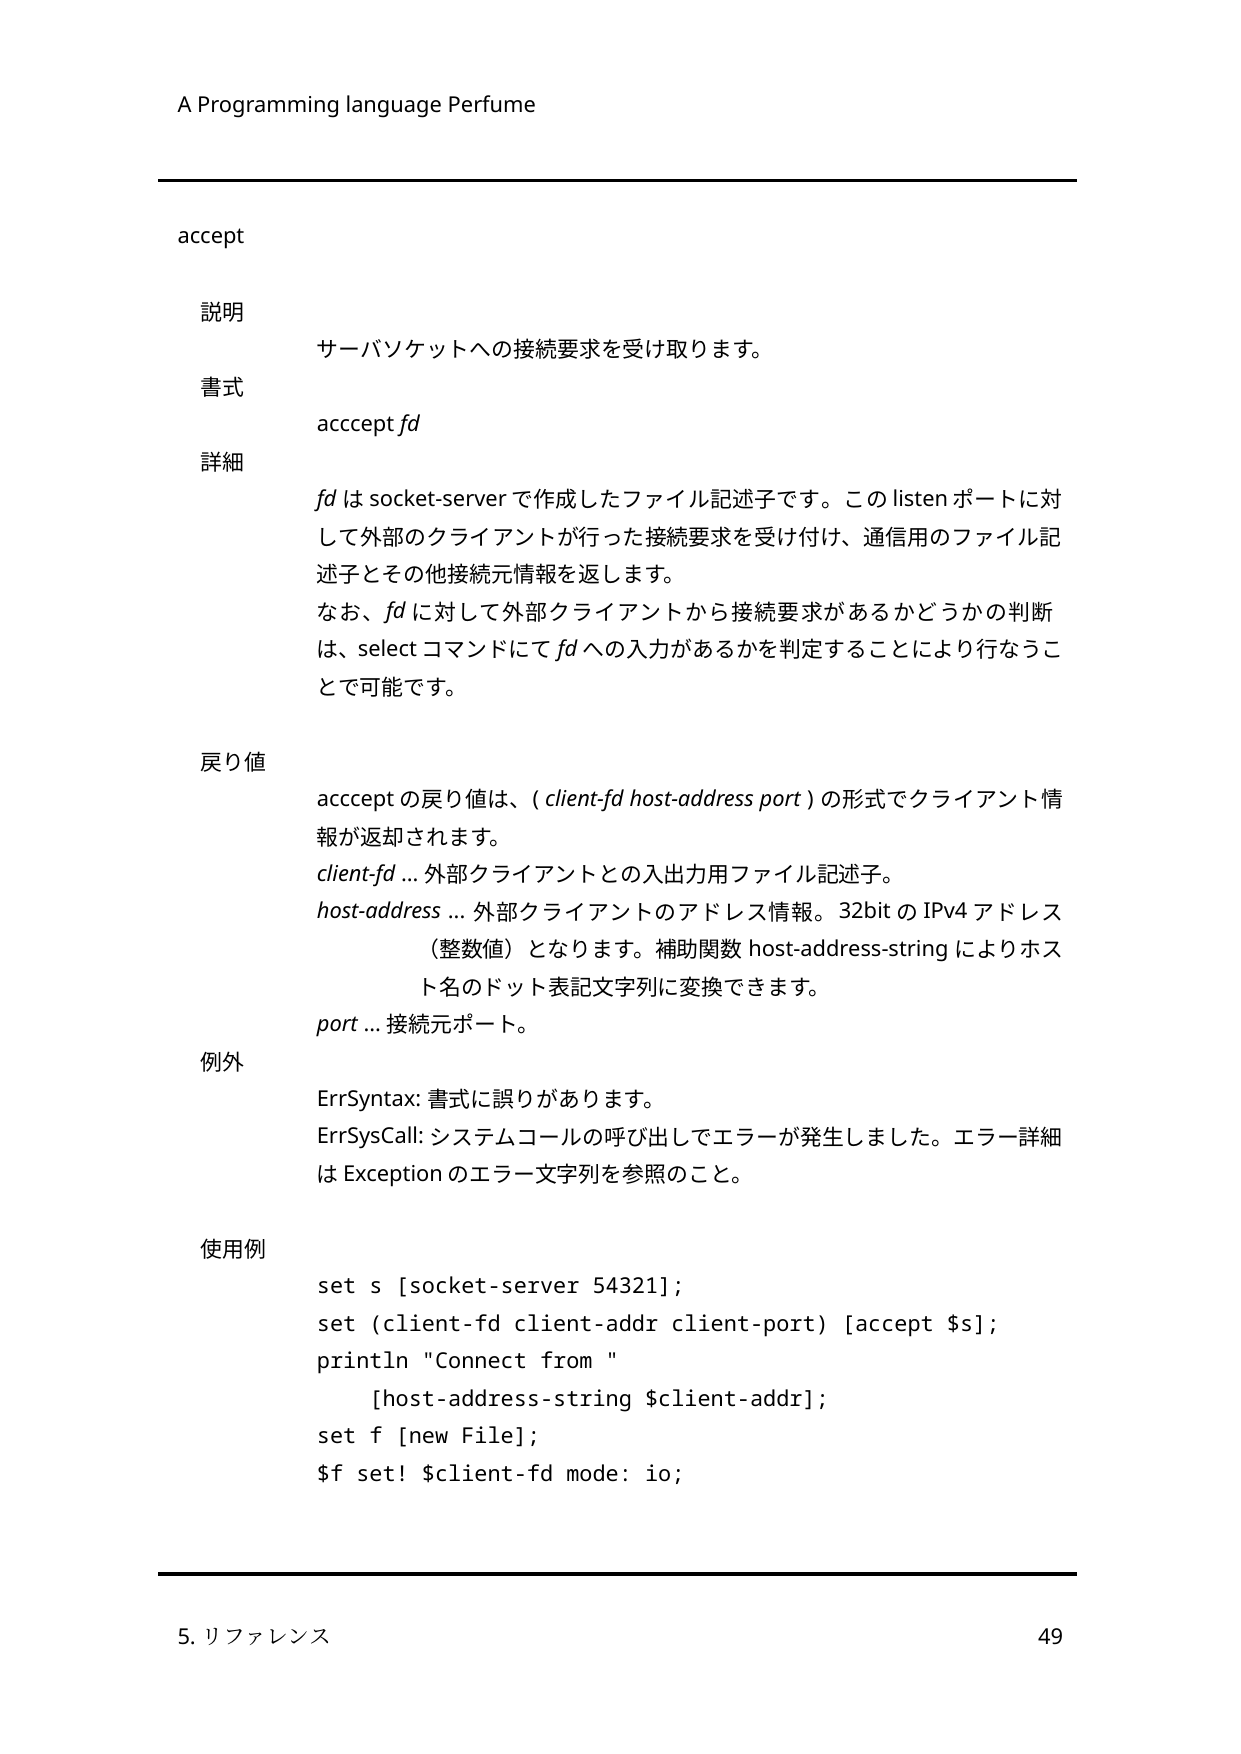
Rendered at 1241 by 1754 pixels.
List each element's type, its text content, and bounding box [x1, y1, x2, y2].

table_cell ErrSyntax: 書式に誤りがあります。 ErrSysCall: システムコールの呼び出しでエラーが発生しました。エラー詳細はExceptionのエラー文字列を参照のこと。 [317, 1042, 1063, 1204]
table_cell 使用例 [200, 1204, 317, 1529]
table_header サーバソケットへの接続要求を受け取ります。 [317, 292, 1063, 367]
table_cell set s [socket-server 54321]; set (client-fd client-addr client-port) [accept $s]; println "Connect from " [host-address-string $client-addr]; set f [new File]; $f set! $client-fd mode: io; [317, 1204, 1063, 1529]
table_cell 戻り値 [200, 717, 317, 1042]
table_cell 書式 [200, 367, 317, 442]
table_cell acccept fd [317, 367, 1063, 442]
table_cell 詳細 [200, 442, 317, 717]
table_header 説明 [200, 292, 317, 367]
table_cell accceptの戻り値は、( client-fd host-address port ) の形式でクライアント情報が返却されます。 client-fd ... 外部クライアントとの入出力用ファイル記述子。 host-address ... 外部クライアントのアドレス情報。32bitのIPv4アドレス（整数値）となります。補助関数host-address-string によりホスト名のドット表記文字列に変換できます。 port ... 接続元ポート。 [317, 717, 1063, 1042]
table_cell fd はsocket-serverで作成したファイル記述子です。このlistenポートに対して外部のクライアントが行った接続要求を受け付け、通信用のファイル記述子とその他接続元情報を返します。 なお、fdに対して外部クライアントから接続要求があるかどうかの判断は、selectコマンドにて fd への入力があるかを判定することにより行なうことで可能です。 [317, 442, 1063, 717]
table_cell 例外 [200, 1042, 317, 1204]
subtitle accept [177, 217, 1063, 254]
